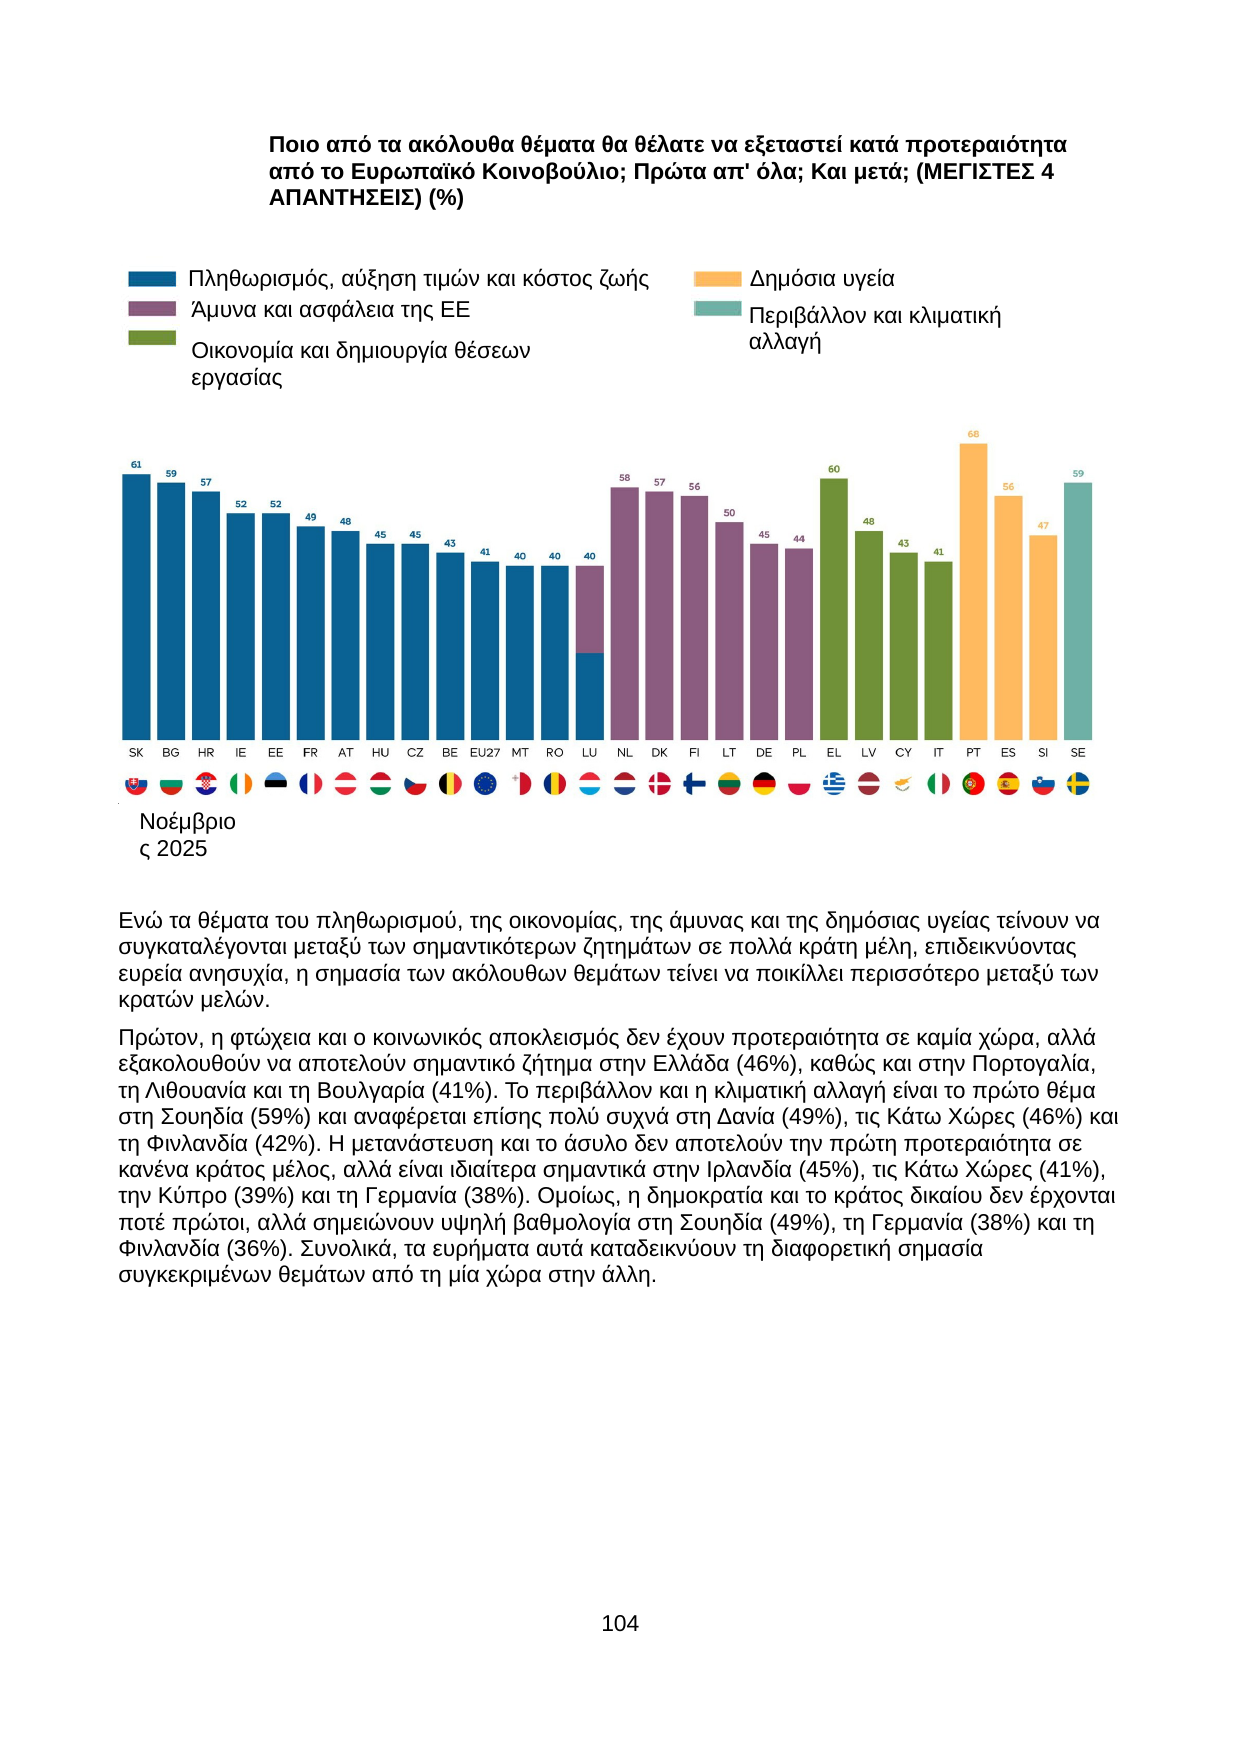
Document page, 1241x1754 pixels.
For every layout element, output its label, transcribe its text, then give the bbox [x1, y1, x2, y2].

text Πρώτον, η φτώχεια και ο κοινωνικός αποκλεισμός δεν έχουν προτεραιότητα σε καμία χώρα, αλλά εξακολουθούν να αποτελούν σημαντικό ζήτημα στην Ελλάδα (46%), καθώς και στην Πορτογαλία, τη Λιθουανία και τη Βουλγαρία (41%). Το περιβάλλον και η κλιματική αλλαγή είναι το πρώτο θέμα στη Σουηδία (59%) και αναφέρεται επίσης πολύ συχνά στη Δανία (49%), τις Κάτω Χώρες (46%) και τη Φινλανδία (42%). Η μετανάστευση και το άσυλο δεν αποτελούν την πρώτη προτεραιότητα σε κανένα κράτος μέλος, αλλά είναι ιδιαίτερα σημαντικά στην Ιρλανδία (45%), τις Κάτω Χώρες (41%), την Κύπρο (39%) και τη Γερμανία (38%). Ομοίως, η δημοκρατία και το κράτος δικαίου δεν έρχονται ποτέ πρώτοι, αλλά σημειώνουν υψηλή βαθμολογία στη Σουηδία (49%), τη Γερμανία (38%) και τη Φινλανδία (36%). Συνολικά, τα ευρήματα αυτά καταδεικνύουν τη διαφορετική σημασία συγκεκριμένων θεμάτων από τη μία χώρα στην άλλη. [118, 1024, 1122, 1288]
picture [121, 256, 745, 352]
text Ενώ τα θέματα του πληθωρισμού, της οικονομίας, της άμυνας και της δημόσιας υγείας τείνουν να συγκαταλέγονται μεταξύ των σημαντικότερων ζητημάτων σε πολλά κράτη μέλη, επιδεικνύοντας ευρεία ανησυχία, η σημασία των ακόλουθων θεμάτων τείνει να ποικίλλει περισσότερο μεταξύ των κρατών μελών. [118, 907, 1122, 1012]
picture [118, 423, 1099, 804]
picture [194, 344, 206, 352]
